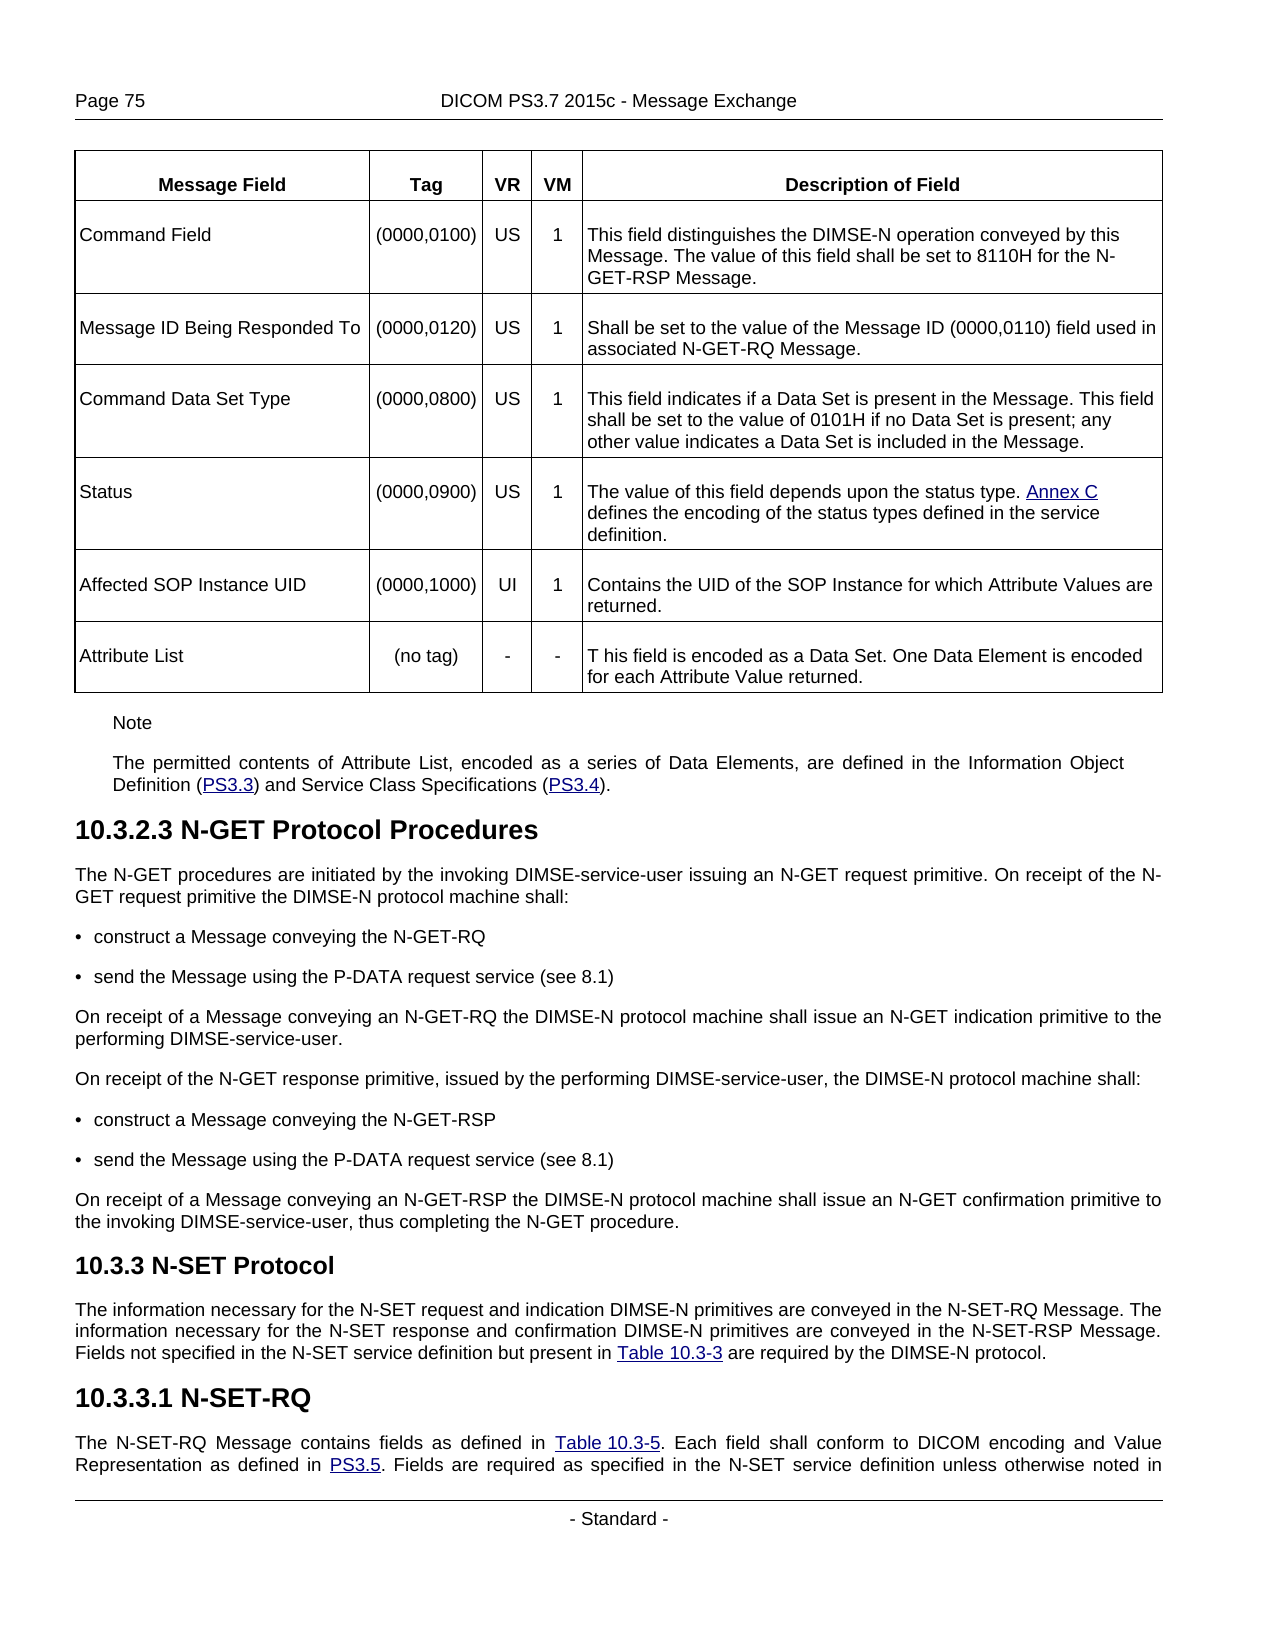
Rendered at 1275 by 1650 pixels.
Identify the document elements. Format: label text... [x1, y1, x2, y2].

table_cell Command Data Set Type [76, 365, 369, 457]
table_cell This field indicates if a Data Set is present in the Message. This field shall be set to the value of 0101H if no Data Set is present; any other value indicates a Data Set is included in the Message. [583, 365, 1162, 457]
table_cell 1 [532, 365, 582, 457]
list construct a Message conveying the N-GET-RSP [75, 1108, 1162, 1130]
text On receipt of the N-GET response primitive, issued by the performing DIMSE-service-user, the DIMSE-N protocol machine shall: [75, 1068, 1162, 1090]
table_cell 1 [532, 201, 582, 292]
table_cell Status [76, 458, 369, 549]
table_cell US [483, 294, 531, 364]
table_cell UI [483, 550, 531, 621]
table_cell (0000,0800) [370, 365, 482, 457]
table_cell Shall be set to the value of the Message ID (0000,0110) field used in associated N-GET-RQ Message. [583, 294, 1162, 364]
table_cell 1 [532, 550, 582, 621]
table_header VM [532, 151, 582, 200]
table_cell The value of this field depends upon the status type. Annex C defines the encoding of the status types defined in the service definition. [583, 458, 1162, 549]
table_cell Command Field [76, 201, 369, 292]
text On receipt of a Message conveying an N-GET-RQ the DIMSE-N protocol machine shall issue an N-GET indication primitive to the performing DIMSE-service-user. [75, 1006, 1162, 1049]
text The N-GET procedures are initiated by the invoking DIMSE-service-user issuing an N-GET request primitive. On receipt of the N-GET request primitive the DIMSE-N protocol machine shall: [75, 864, 1162, 907]
table_cell T his field is encoded as a Data Set. One Data Element is encoded for each Attribute Value returned. [583, 622, 1162, 692]
table_cell (0000,0120) [370, 294, 482, 364]
text On receipt of a Message conveying an N-GET-RSP the DIMSE-N protocol machine shall issue an N-GET confirmation primitive to the invoking DIMSE-service-user, thus completing the N-GET procedure. [75, 1189, 1162, 1232]
table_cell US [483, 201, 531, 292]
table_header Description of Field [583, 151, 1162, 200]
text 10.3.3 N-SET Protocol [75, 1251, 1162, 1280]
table_cell US [483, 365, 531, 457]
list send the Message using the P-DATA request service (see 8.1) [75, 1149, 1162, 1170]
table_cell 1 [532, 294, 582, 364]
list construct a Message conveying the N-GET-RQ [75, 926, 1162, 947]
table_cell - [483, 622, 531, 692]
text 10.3.3.1 N-SET-RQ [75, 1382, 1162, 1413]
text The N-SET-RQ Message contains fields as defined in Table 10.3-5. Each field shall conform to DICOM encoding and Value Representation as defined in PS3.5. Fields are required as specified in the N-SET service definition unless otherwise noted in [75, 1432, 1162, 1475]
table_cell US [483, 458, 531, 549]
table_cell - [532, 622, 582, 692]
table_cell (0000,1000) [370, 550, 482, 621]
table_cell This field distinguishes the DIMSE-N operation conveyed by this Message. The value of this field shall be set to 8110H for the N-GET-RSP Message. [583, 201, 1162, 292]
table_cell Attribute List [76, 622, 369, 692]
table_cell Message ID Being Responded To [76, 294, 369, 364]
table_cell (0000,0900) [370, 458, 482, 549]
table_header Message Field [76, 151, 369, 200]
table_header VR [483, 151, 531, 200]
text 10.3.2.3 N-GET Protocol Procedures [75, 814, 1162, 845]
table_cell (0000,0100) [370, 201, 482, 292]
text The information necessary for the N-SET request and indication DIMSE-N primitives are conveyed in the N-SET-RQ Message. The information necessary for the N-SET response and confirmation DIMSE-N primitives are conveyed in the N-SET-RSP Message. Fields not specified in the N-SET service definition but present in Table 10.3-3 are required by the DIMSE-N protocol. [75, 1298, 1162, 1363]
list send the Message using the P-DATA request service (see 8.1) [75, 966, 1162, 988]
table_header Tag [370, 151, 482, 200]
table_cell Affected SOP Instance UID [76, 550, 369, 621]
text The permitted contents of Attribute List, encoded as a series of Data Elements, are defined in the Information Object Definition (PS3.3) and Service Class Specifications (PS3.4). [112, 752, 1125, 795]
text Note [112, 712, 1125, 733]
table_cell Contains the UID of the SOP Instance for which Attribute Values are returned. [583, 550, 1162, 621]
table_cell 1 [532, 458, 582, 549]
table_cell (no tag) [370, 622, 482, 692]
